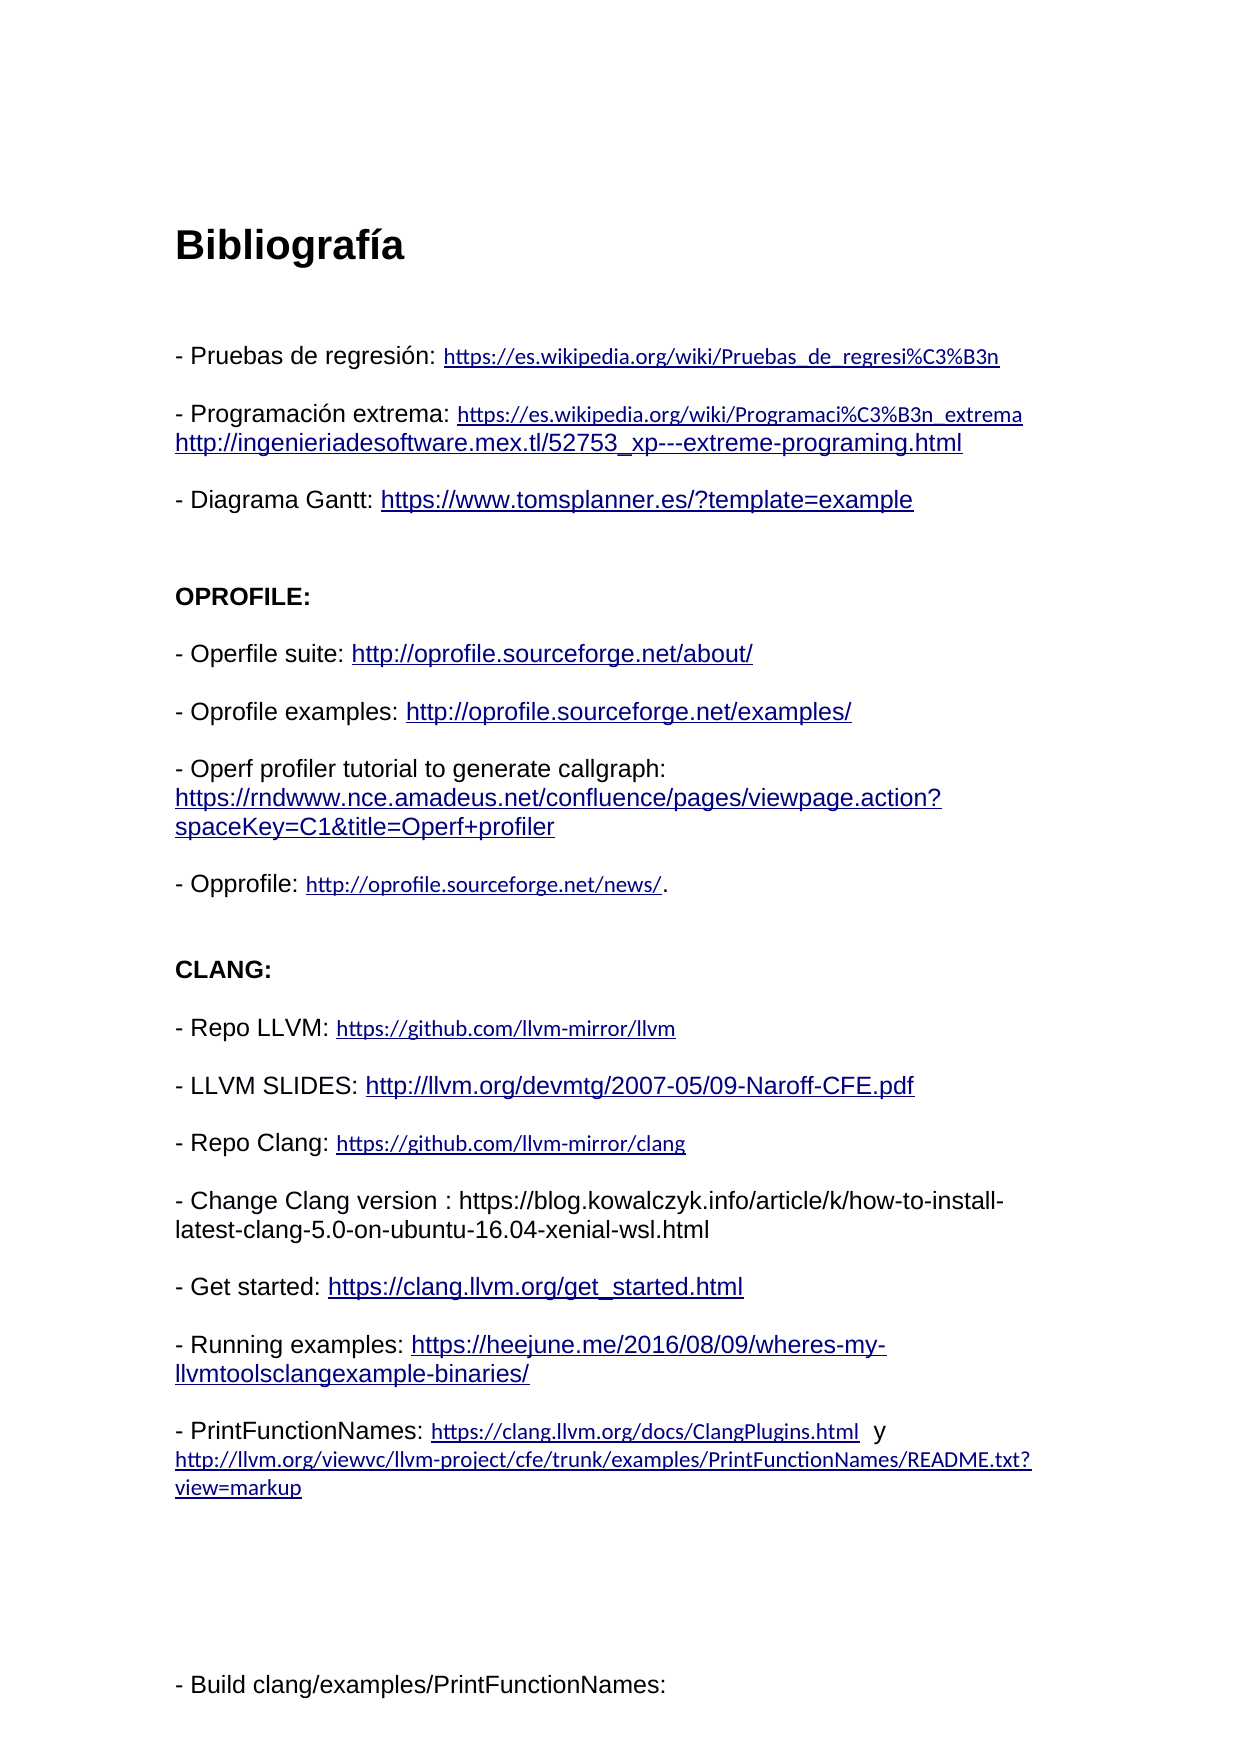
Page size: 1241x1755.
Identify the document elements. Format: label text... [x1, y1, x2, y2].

text - Oprofile examples: http://oprofile.sourceforge.net/examples/ [175, 697, 1065, 726]
text - Programación extrema: https://es.wikipedia.org/wiki/Programaci%C3%B3n_extrema [175, 399, 1065, 428]
text Bibliografía [175, 220, 1065, 268]
text - PrintFunctionNames: https://clang.llvm.org/docs/ClangPlugins.html y http://llvm.org/viewvc/llvm-project/cfe/trunk/examples/PrintFunctionNames/README.txt?view=markup [175, 1416, 1065, 1501]
text http://ingenieriadesoftware.mex.tl/52753_xp---extreme-programing.html [175, 428, 1065, 457]
text CLANG: [175, 955, 1065, 984]
text - Repo LLVM: https://github.com/llvm-mirror/llvm [175, 1013, 1065, 1042]
text - Repo Clang: https://github.com/llvm-mirror/clang [175, 1128, 1065, 1157]
text - Opprofile: http://oprofile.sourceforge.net/news/. [175, 868, 1065, 898]
text - Diagrama Gantt: https://www.tomsplanner.es/?template=example [175, 485, 1065, 514]
text - Running examples: https://heejune.me/2016/08/09/wheres-my-llvmtoolsclangexample-binaries/ [175, 1330, 1065, 1387]
text - Pruebas de regresión: https://es.wikipedia.org/wiki/Pruebas_de_regresi%C3%B3n [175, 341, 1065, 370]
text - Change Clang version : https://blog.kowalczyk.info/article/k/how-to-install-latest-clang-5.0-on-ubuntu-16.04-xenial-wsl.html [175, 1186, 1065, 1243]
text - Get started: https://clang.llvm.org/get_started.html [175, 1272, 1065, 1301]
text OPROFILE: [175, 582, 1065, 611]
text - LLVM SLIDES: http://llvm.org/devmtg/2007-05/09-Naroff-CFE.pdf [175, 1071, 1065, 1099]
text - Operfile suite: http://oprofile.sourceforge.net/about/ [175, 639, 1065, 668]
text - Build clang/examples/PrintFunctionNames: [175, 1670, 1065, 1699]
text - Operf profiler tutorial to generate callgraph: https://rndwww.nce.amadeus.net/confluence/pages/viewpage.action?spaceKey=C1&title=Operf+profiler [175, 754, 1065, 841]
